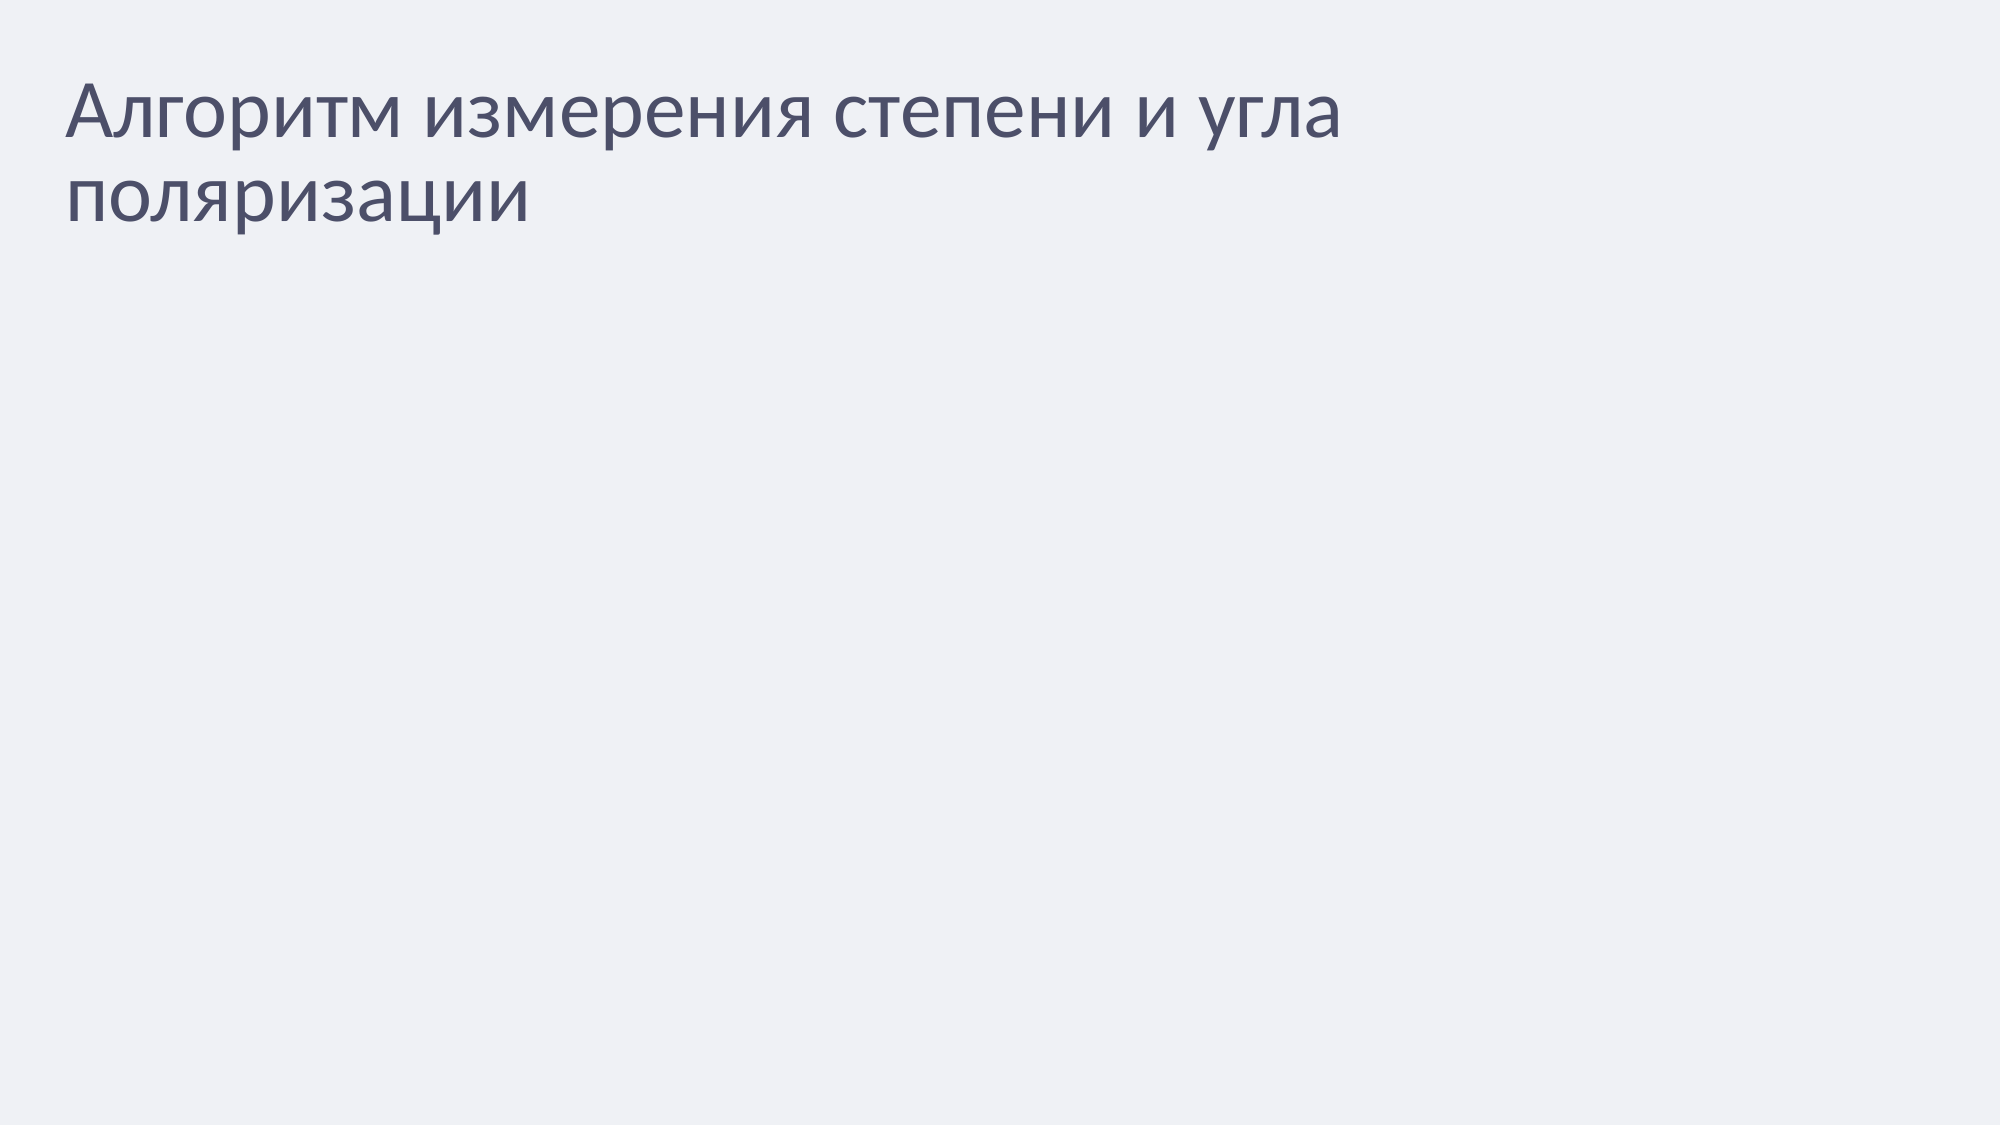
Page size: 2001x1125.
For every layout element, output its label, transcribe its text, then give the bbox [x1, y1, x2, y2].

title Алгоритм измерения степени и угла поляризации [65, 0, 1565, 355]
